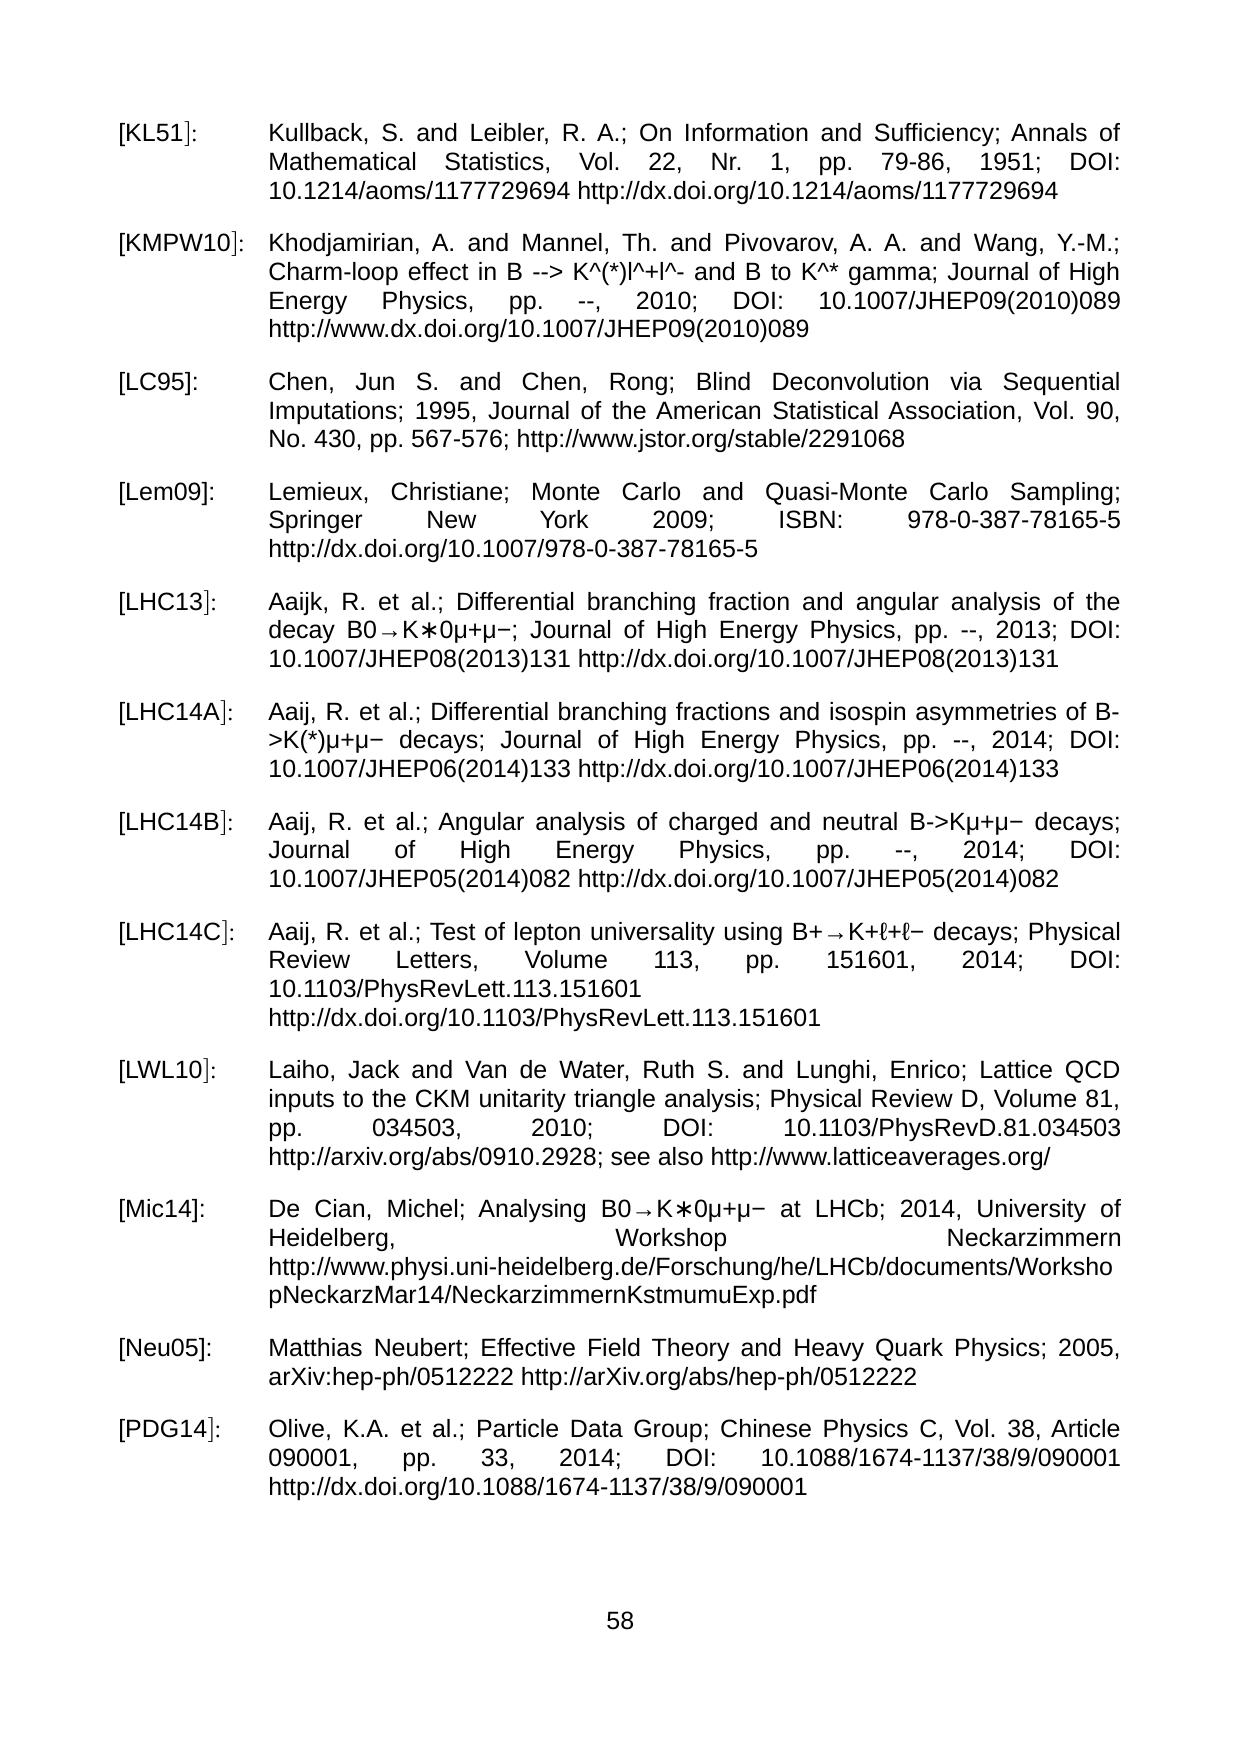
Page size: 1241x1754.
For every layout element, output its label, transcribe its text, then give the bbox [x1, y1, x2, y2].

text [PDG14]: Olive, K.A. et al.; Particle Data Group; Chinese Physics C, Vol. 38, Article 090001, pp. 33, 2014; DOI: 10.1088/1674-1137/38/9/090001 http://dx.doi.org/10.1088/1674-1137/38/9/090001 [118, 1414, 1122, 1500]
text [LWL10]: Laiho, Jack and Van de Water, Ruth S. and Lunghi, Enrico; Lattice QCD inputs to the CKM unitarity triangle analysis; Physical Review D, Volume 81, pp. 034503, 2010; DOI: 10.1103/PhysRevD.81.034503 http://arxiv.org/abs/0910.2928; see also http://www.latticeaverages.org/ [118, 1055, 1122, 1171]
text [KMPW10]: Khodjamirian, A. and Mannel, Th. and Pivovarov, A. A. and Wang, Y.-M.; Charm-loop effect in B --> K^(*)l^+l^- and B to K^* gamma; Journal of High Energy Physics, pp. --, 2010; DOI: 10.1007/JHEP09(2010)089 http://www.dx.doi.org/10.1007/JHEP09(2010)089 [118, 228, 1122, 343]
text [LHC14C]: Aaij, R. et al.; Test of lepton universality using B+→K+ℓ+ℓ− decays; Physical Review Letters, Volume 113, pp. 151601, 2014; DOI: 10.1103/PhysRevLett.113.151601 http://dx.doi.org/10.1103/PhysRevLett.113.151601 [118, 917, 1122, 1032]
text [KL51]: Kullback, S. and Leibler, R. A.; On Information and Sufficiency; Annals of Mathematical Statistics, Vol. 22, Nr. 1, pp. 79-86, 1951; DOI: 10.1214/aoms/1177729694 http://dx.doi.org/10.1214/aoms/1177729694 [118, 118, 1122, 204]
text [LHC14B]: Aaij, R. et al.; Angular analysis of charged and neutral B->Kμ+μ− decays; Journal of High Energy Physics, pp. --, 2014; DOI: 10.1007/JHEP05(2014)082 http://dx.doi.org/10.1007/JHEP05(2014)082 [118, 807, 1122, 893]
text [Mic14]: De Cian, Michel; Analysing B0→K∗0μ+μ− at LHCb; 2014, University of Heidelberg, Workshop Neckarzimmern http://www.physi.uni-heidelberg.de/Forschung/he/LHCb/documents/WorkshopNeckarzMar14/NeckarzimmernKstmumuExp.pdf [118, 1194, 1122, 1309]
text [LHC14A]: Aaij, R. et al.; Differential branching fractions and isospin asymmetries of B->K(*)μ+μ− decays; Journal of High Energy Physics, pp. --, 2014; DOI: 10.1007/JHEP06(2014)133 http://dx.doi.org/10.1007/JHEP06(2014)133 [118, 697, 1122, 783]
text [LHC13]: Aaijk, R. et al.; Differential branching fraction and angular analysis of the decay B0→K∗0μ+μ−; Journal of High Energy Physics, pp. --, 2013; DOI: 10.1007/JHEP08(2013)131 http://dx.doi.org/10.1007/JHEP08(2013)131 [118, 587, 1122, 673]
text [Neu05]: Matthias Neubert; Effective Field Theory and Heavy Quark Physics; 2005, arXiv:hep-ph/0512222 http://arXiv.org/abs/hep-ph/0512222 [118, 1333, 1122, 1390]
text [LC95]: Chen, Jun S. and Chen, Rong; Blind Deconvolution via Sequential Imputations; 1995, Journal of the American Statistical Association, Vol. 90, No. 430, pp. 567-576; http://www.jstor.org/stable/2291068 [118, 367, 1122, 453]
text [Lem09]: Lemieux, Christiane; Monte Carlo and Quasi-Monte Carlo Sampling; Springer New York 2009; ISBN: 978-0-387-78165-5 http://dx.doi.org/10.1007/978-0-387-78165-5 [118, 477, 1122, 563]
